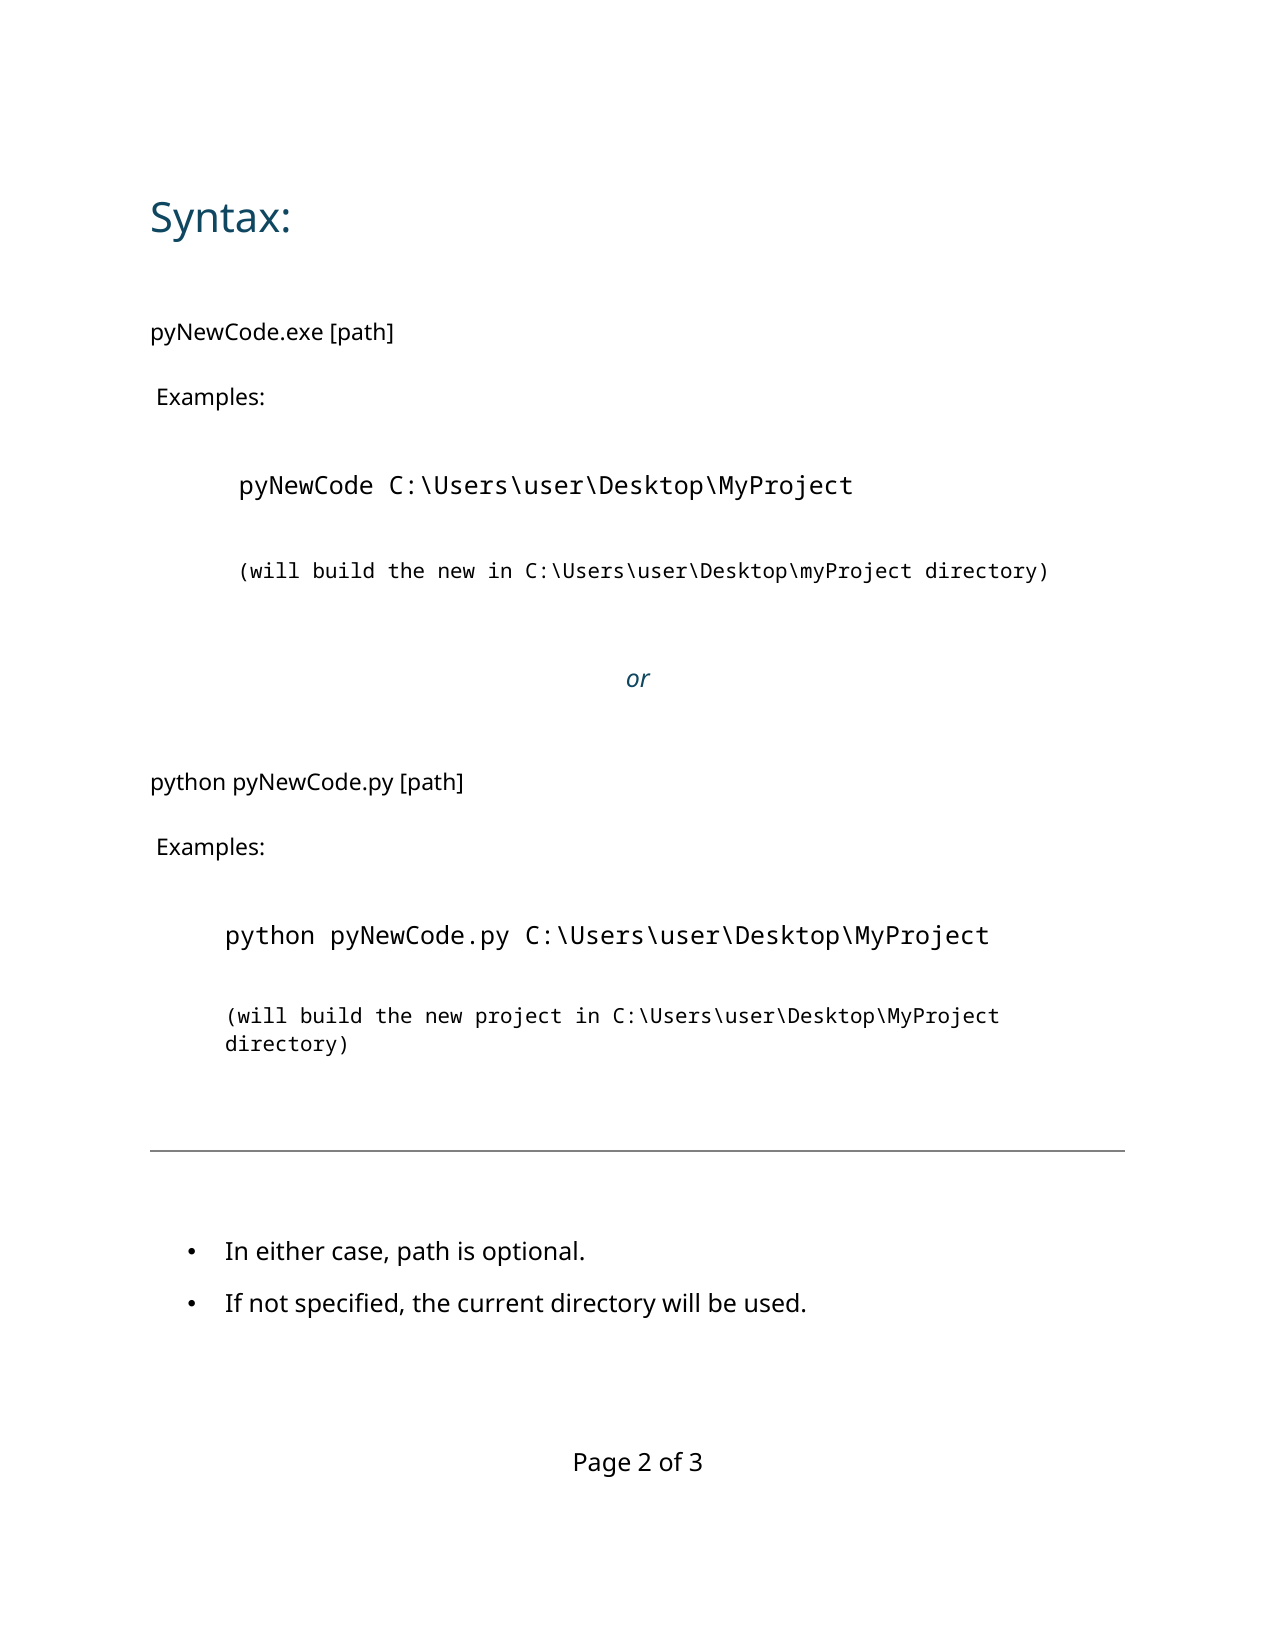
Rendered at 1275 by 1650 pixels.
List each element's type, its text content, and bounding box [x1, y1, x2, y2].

list In either case, path is optional. [187, 1233, 1125, 1267]
list If not specified, the current directory will be used. [187, 1286, 1125, 1320]
text (will build the new project in C:\Users\user\Desktop\MyProject directory) [225, 972, 1125, 1058]
text python pyNewCode.py [path] Examples: [150, 766, 1125, 863]
subtitle Syntax: [150, 187, 1125, 244]
text pyNewCode C:\Users\user\Desktop\MyProject [225, 433, 1125, 501]
text pyNewCode.exe [path] Examples: [150, 316, 1125, 412]
text python pyNewCode.py C:\Users\user\Desktop\MyProject [225, 883, 1125, 952]
text (will build the new in C:\Users\user\Desktop\myProject directory) [225, 522, 1125, 585]
subtitle or [150, 660, 1125, 694]
